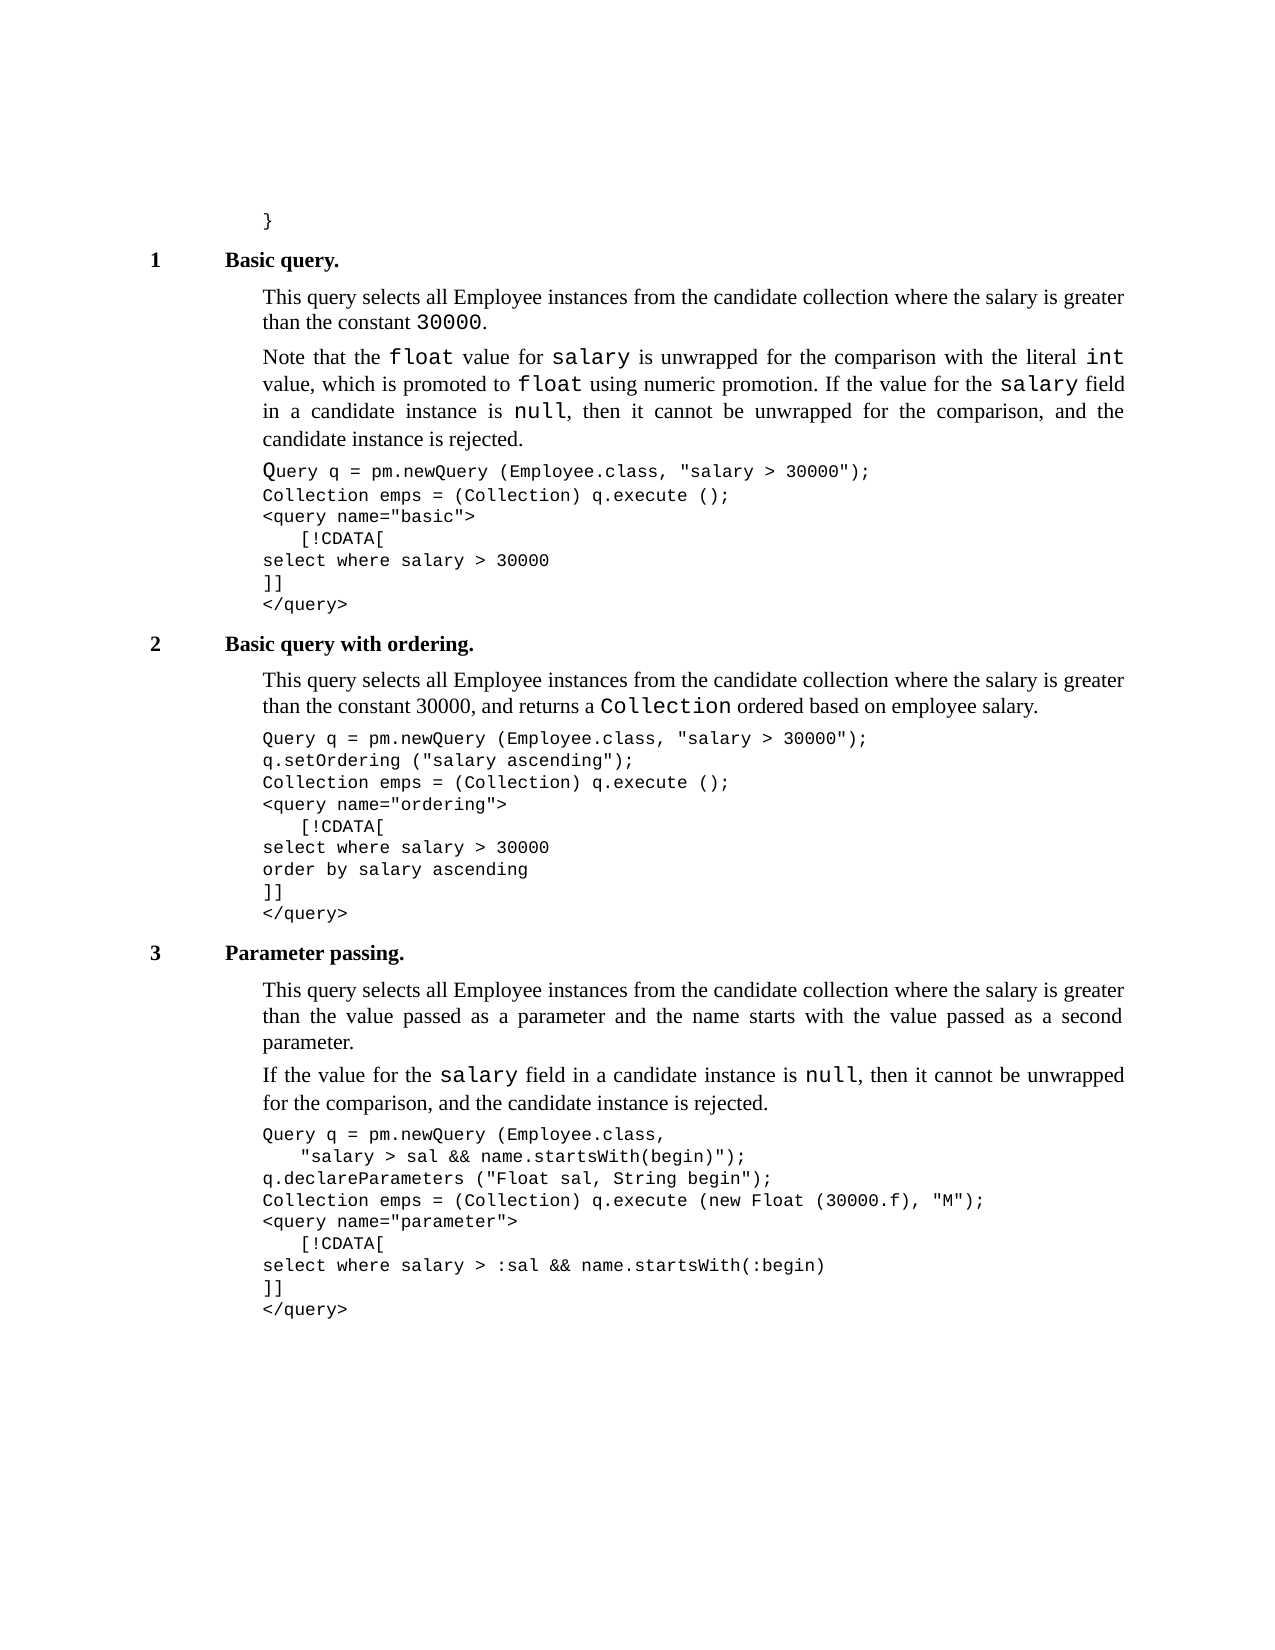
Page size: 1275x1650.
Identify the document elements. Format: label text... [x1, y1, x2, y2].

text If the value for the salary field in a candidate instance is null, then it cannot be unwrapped for the comparison, and the candidate instance is rejected. [262, 1062, 1125, 1115]
text Collection emps = (Collection) q.execute (); [262, 772, 1125, 794]
text [!CDATA[ [262, 1233, 1125, 1255]
text This query selects all Employee instances from the candidate collection where the salary is greater than the constant 30000, and returns a Collection ordered based on employee salary. [262, 667, 1125, 720]
text This query selects all Employee instances from the candidate collection where the salary is greater than the constant 30000. [262, 283, 1125, 336]
text ]] [262, 881, 1125, 903]
text Query q = pm.newQuery (Employee.class, "salary > 30000"); [262, 459, 1125, 484]
text Collection emps = (Collection) q.execute (); [262, 484, 1125, 506]
text Note that the float value for salary is unwrapped for the comparison with the literal int value, which is promoted to float using numeric promotion. If the value for the salary field in a candidate instance is null, then it cannot be unwrapped for the comparison, and the candidate instance is rejected. [262, 344, 1125, 451]
text [!CDATA[ [262, 528, 1125, 550]
text ]] [262, 572, 1125, 594]
subtitle Parameter passing. [150, 939, 1125, 966]
text Query q = pm.newQuery (Employee.class, [262, 1124, 1125, 1146]
text </query> [262, 903, 1125, 925]
text <query name="parameter"> [262, 1211, 1125, 1233]
text ]] [262, 1277, 1125, 1299]
text [!CDATA[ [262, 816, 1125, 837]
text } [262, 210, 1125, 232]
subtitle Basic query with ordering. [150, 630, 1125, 656]
text <query name="basic"> [262, 506, 1125, 528]
text Query q = pm.newQuery (Employee.class, "salary > 30000"); [262, 728, 1125, 750]
text order by salary ascending [262, 859, 1125, 881]
text <query name="ordering"> [262, 794, 1125, 816]
text select where salary > 30000 [262, 550, 1125, 572]
text "salary > sal && name.startsWith(begin)"); [262, 1146, 1125, 1167]
subtitle Basic query. [150, 246, 1125, 272]
text q.declareParameters ("Float sal, String begin"); [262, 1167, 1125, 1189]
text select where salary > 30000 [262, 837, 1125, 859]
text </query> [262, 1299, 1125, 1321]
text This query selects all Employee instances from the candidate collection where the salary is greater than the value passed as a parameter and the name starts with the value passed as a second parameter. [262, 976, 1125, 1054]
text q.setOrdering ("salary ascending"); [262, 750, 1125, 772]
text Collection emps = (Collection) q.execute (new Float (30000.f), "M"); [262, 1189, 1125, 1211]
text </query> [262, 594, 1125, 616]
text select where salary > :sal && name.startsWith(:begin) [262, 1255, 1125, 1277]
